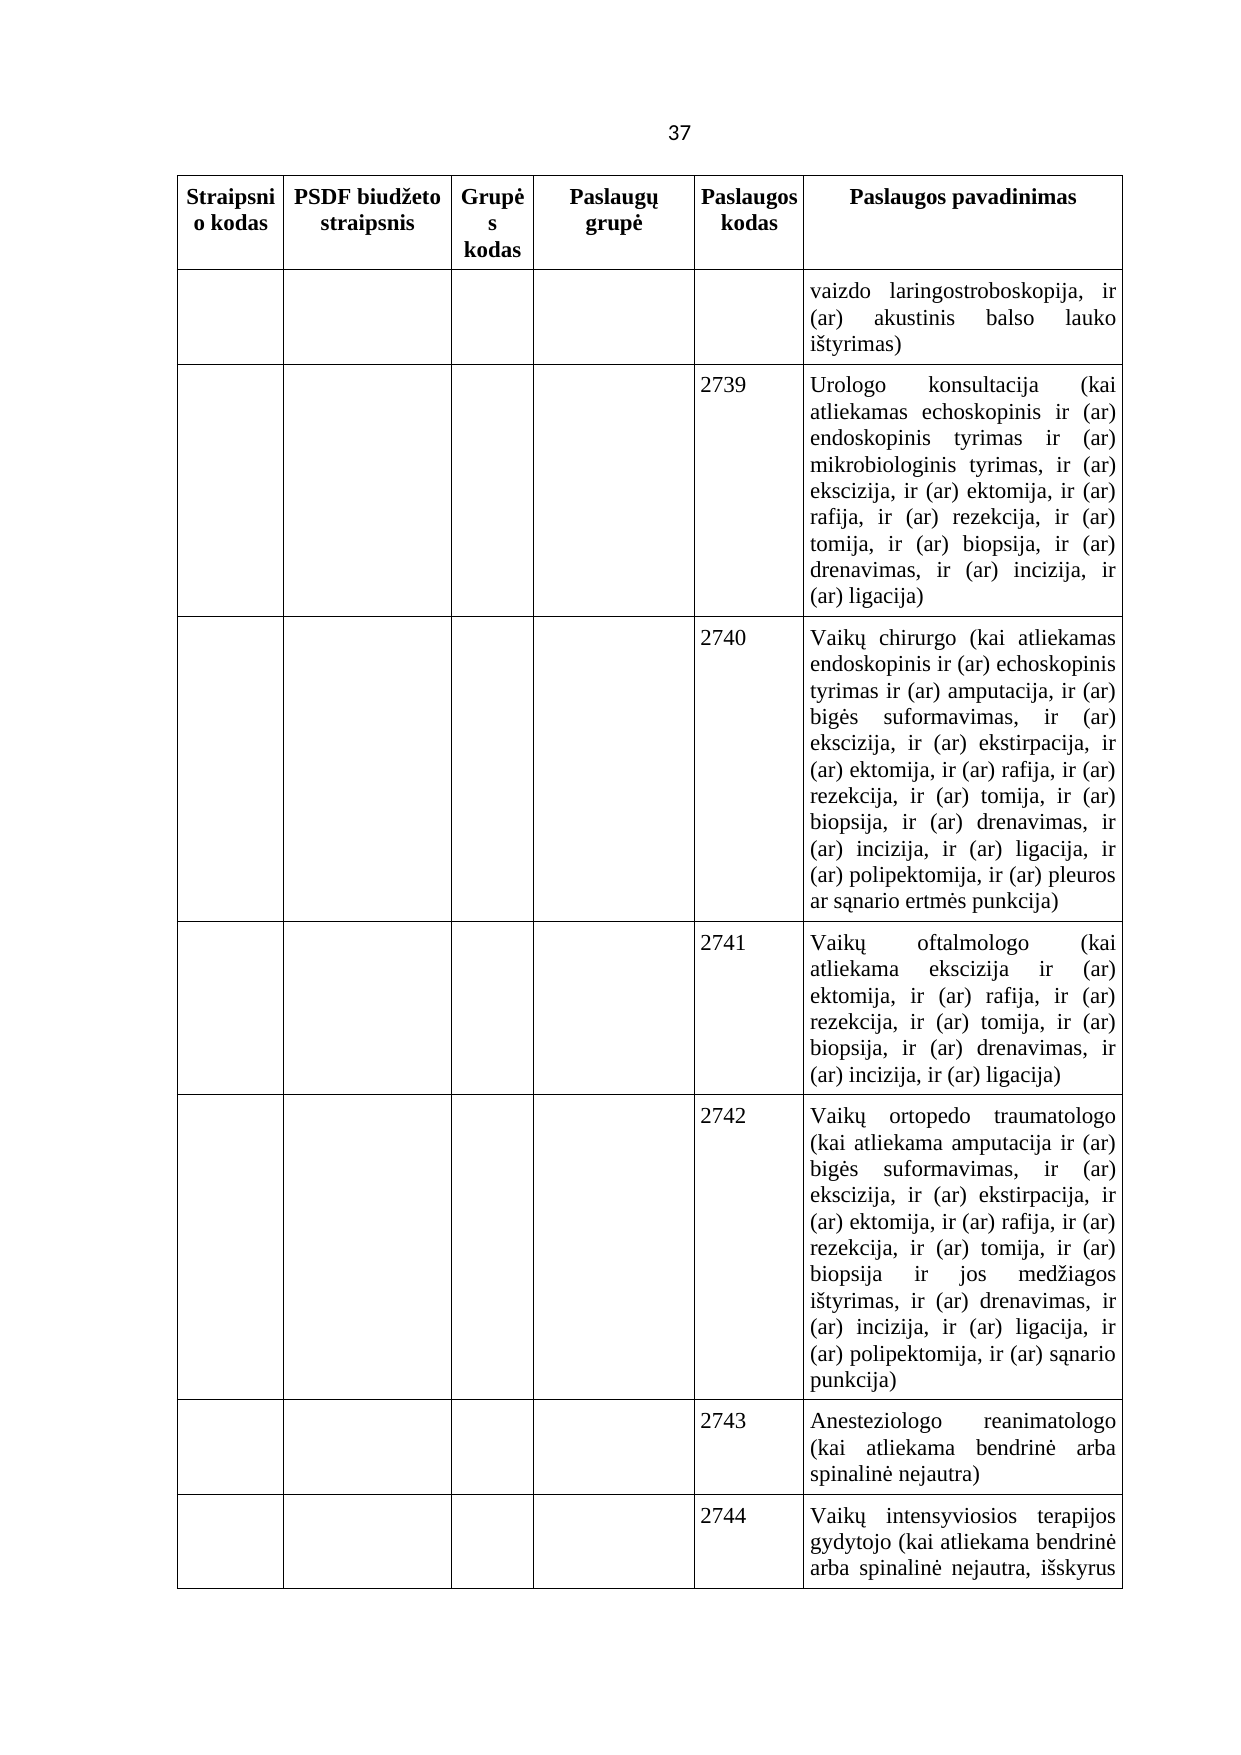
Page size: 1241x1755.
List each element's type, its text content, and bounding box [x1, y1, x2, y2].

table_cell Vaikų ortopedo traumatologo (kai atliekama amputacija ir (ar) bigės suformavimas, ir (ar) ekscizija, ir (ar) ekstirpacija, ir (ar) ektomija, ir (ar) rafija, ir (ar) rezekcija, ir (ar) tomija, ir (ar) biopsija ir jos medžiagos ištyrimas, ir (ar) drenavimas, ir (ar) incizija, ir (ar) ligacija, ir (ar) polipektomija, ir (ar) sąnario punkcija) [804, 1095, 1122, 1399]
table_cell [534, 617, 694, 921]
table_cell [284, 1495, 451, 1588]
table_cell [284, 365, 451, 616]
table_cell 2742 [695, 1095, 803, 1399]
table_cell [534, 365, 694, 616]
table_cell [178, 270, 283, 363]
table_cell [452, 1495, 533, 1588]
table_cell 2741 [695, 922, 803, 1094]
table_cell [178, 1095, 283, 1399]
table_cell [452, 270, 533, 363]
table_cell [178, 1495, 283, 1588]
table_cell [452, 617, 533, 921]
table_cell Vaikų oftalmologo (kai atliekama ekscizija ir (ar) ektomija, ir (ar) rafija, ir (ar) rezekcija, ir (ar) tomija, ir (ar) biopsija, ir (ar) drenavimas, ir (ar) incizija, ir (ar) ligacija) [804, 922, 1122, 1094]
table_cell [284, 922, 451, 1094]
table_cell [178, 365, 283, 616]
table_cell 2740 [695, 617, 803, 921]
table_cell [178, 1400, 283, 1494]
table_cell vaizdo laringostroboskopija, ir (ar) akustinis balso lauko ištyrimas) [804, 270, 1122, 363]
table_cell 2739 [695, 365, 803, 616]
table_cell [178, 922, 283, 1094]
table_cell Anesteziologo reanimatologo (kai atliekama bendrinė arba spinalinė nejautra) [804, 1400, 1122, 1494]
table_header Grupės kodas [452, 176, 533, 269]
table_cell [284, 270, 451, 363]
table_cell [178, 617, 283, 921]
table_cell 2744 [695, 1495, 803, 1588]
table_header Straipsnio kodas [178, 176, 283, 269]
table_cell [534, 1495, 694, 1588]
table_cell [284, 617, 451, 921]
table_cell [534, 1400, 694, 1494]
table_cell Urologo konsultacija (kai atliekamas echoskopinis ir (ar) endoskopinis tyrimas ir (ar) mikrobiologinis tyrimas, ir (ar) ekscizija, ir (ar) ektomija, ir (ar) rafija, ir (ar) rezekcija, ir (ar) tomija, ir (ar) biopsija, ir (ar) drenavimas, ir (ar) incizija, ir (ar) ligacija) [804, 365, 1122, 616]
table_cell 2743 [695, 1400, 803, 1494]
table_header Paslaugos kodas [695, 176, 803, 269]
table_cell [284, 1095, 451, 1399]
table_cell [534, 1095, 694, 1399]
table_cell [452, 1095, 533, 1399]
table_header Paslaugų grupė [534, 176, 694, 269]
table_cell [452, 922, 533, 1094]
table_cell [284, 1400, 451, 1494]
table_cell [534, 270, 694, 363]
table_header Paslaugos pavadinimas [804, 176, 1122, 269]
table_cell Vaikų intensyviosios terapijos gydytojo (kai atliekama bendrinė arba spinalinė nejautra, išskyrus [804, 1495, 1122, 1588]
table_cell [452, 1400, 533, 1494]
table_header PSDF biudžeto straipsnis [284, 176, 451, 269]
table_cell [695, 270, 803, 363]
table_cell [452, 365, 533, 616]
table_cell Vaikų chirurgo (kai atliekamas endoskopinis ir (ar) echoskopinis tyrimas ir (ar) amputacija, ir (ar) bigės suformavimas, ir (ar) ekscizija, ir (ar) ekstirpacija, ir (ar) ektomija, ir (ar) rafija, ir (ar) rezekcija, ir (ar) tomija, ir (ar) biopsija, ir (ar) drenavimas, ir (ar) incizija, ir (ar) ligacija, ir (ar) polipektomija, ir (ar) pleuros ar sąnario ertmės punkcija) [804, 617, 1122, 921]
table_cell [534, 922, 694, 1094]
